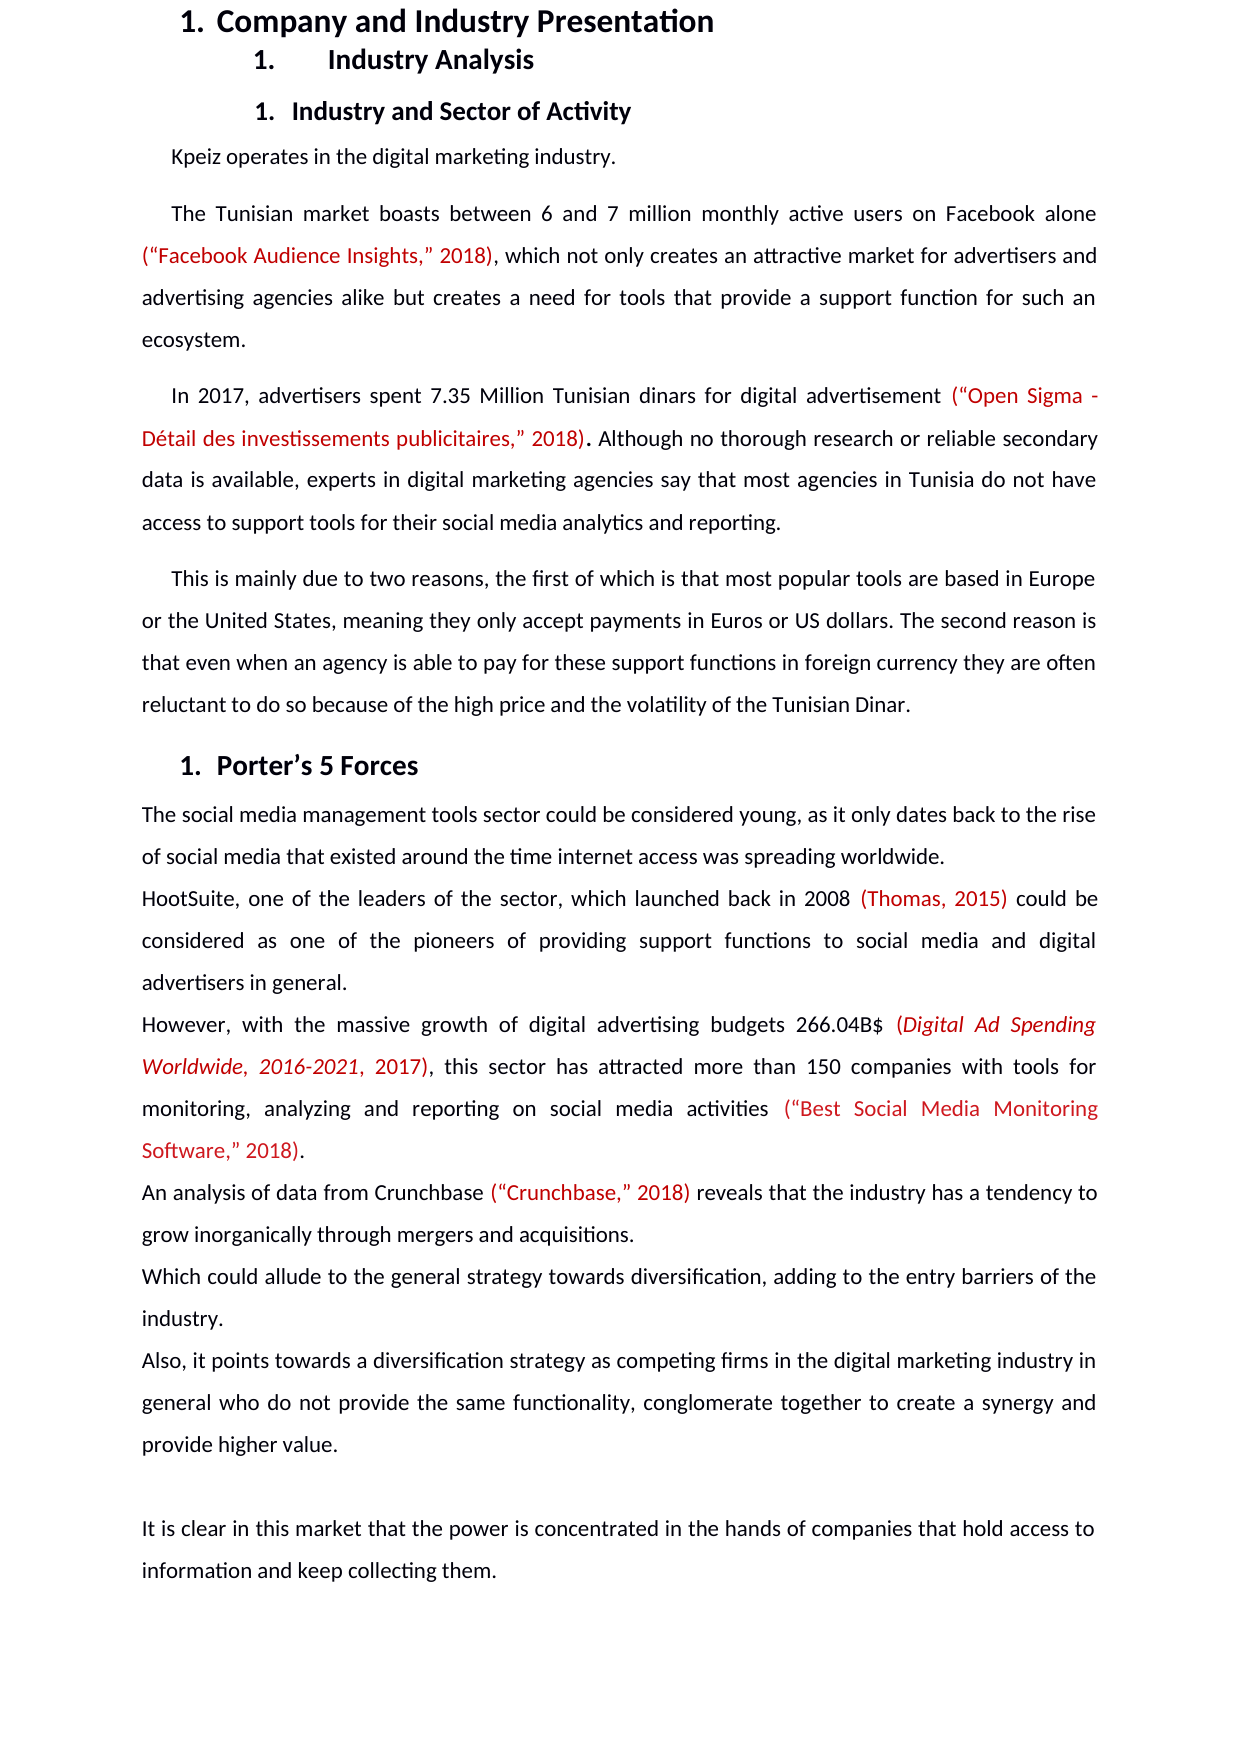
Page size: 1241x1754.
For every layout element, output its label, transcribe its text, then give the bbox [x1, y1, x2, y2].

text The Tunisian market boasts between 6 and 7 million monthly active users on Facebook alone (“Facebook Audience Insights,” 2018), which not only creates an attractive market for advertisers and advertising agencies alike but creates a need for tools that provide a support function for such an ecosystem. [142, 199, 1098, 353]
text The social media management tools sector could be considered young, as it only dates back to the rise of social media that existed around the time internet access was spreading worldwide. [142, 800, 1098, 870]
list Industry and Sector of Activity [254, 94, 1098, 127]
text Also, it points towards a diversification strategy as competing firms in the digital marketing industry in general who do not provide the same functionality, conglomerate together to create a synergy and provide higher value. [142, 1346, 1098, 1458]
text Which could allude to the general strategy towards diversification, adding to the entry barriers of the industry. [142, 1262, 1098, 1332]
text However, with the massive growth of digital advertising budgets 266.04B$ (Digital Ad Spending Worldwide, 2016-2021, 2017), this sector has attracted more than 150 companies with tools for monitoring, analyzing and reporting on social media activities (“Best Social Media Monitoring Software,” 2018)⁠. [142, 1010, 1098, 1164]
list Industry Analysis [253, 41, 1098, 76]
text An analysis of data from Crunchbase (“Crunchbase,” 2018) reveals that the industry has a tendency to grow inorganically through mergers and acquisitions. [142, 1178, 1098, 1248]
text This is mainly due to two reasons, the first of which is that most popular tools are based in Europe or the United States, meaning they only accept payments in Euros or US dollars. The second reason is that even when an agency is able to pay for these support functions in foreign currency they are often reluctant to do so because of the high price and the volatility of the Tunisian Dinar. [142, 564, 1098, 718]
list Company and Industry Presentation [179, 0, 1098, 41]
text It is clear in this market that the power is concentrated in the hands of companies that hold access to information and keep collecting them. [142, 1514, 1098, 1584]
text Kpeiz operates in the digital marketing industry. [142, 142, 1098, 170]
list Porter’s 5 Forces [179, 747, 1098, 782]
text HootSuite, one of the leaders of the sector, which launched back in 2008 (Thomas, 2015) could be considered as one of the pioneers of providing support functions to social media and digital advertisers in general. [142, 884, 1098, 996]
text In 2017, advertisers spent 7.35 Million Tunisian dinars for digital advertisement (“Open Sigma - Détail des investissements publicitaires,” 2018). Although no thorough research or reliable secondary data is available, experts in digital marketing agencies say that most agencies in Tunisia do not have access to support tools for their social media analytics and reporting. [142, 382, 1098, 536]
